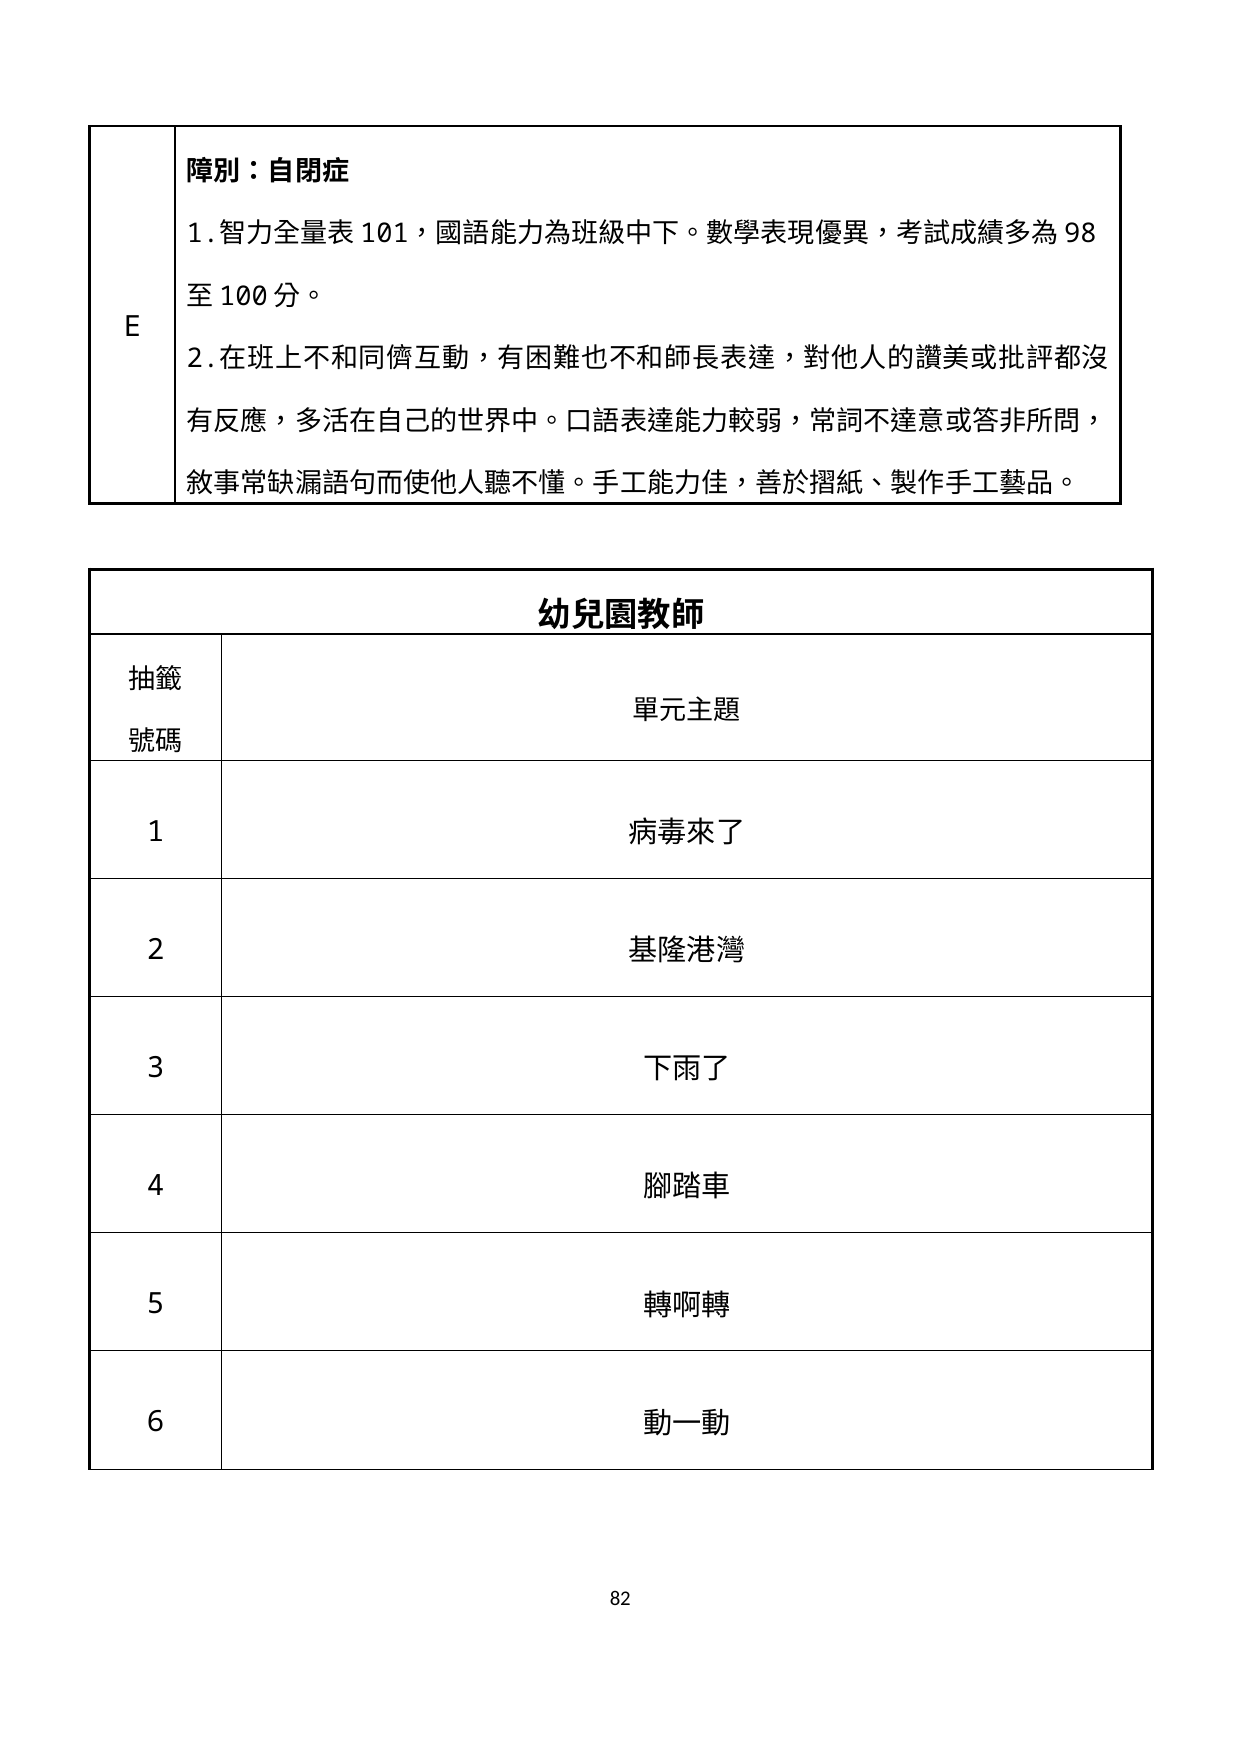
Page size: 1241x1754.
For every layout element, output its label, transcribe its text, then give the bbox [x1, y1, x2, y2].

table_cell 基隆港灣 [222, 879, 1151, 996]
table_cell 6 [91, 1351, 221, 1468]
table_cell 下雨了 [222, 997, 1151, 1114]
table_cell 抽籤 號碼 [91, 635, 221, 760]
table_cell 4 [91, 1115, 221, 1232]
table_cell 病毒來了 [222, 761, 1151, 878]
table_header 幼兒園教師 [91, 571, 1151, 633]
table_cell 腳踏車 [222, 1115, 1151, 1232]
table_cell 2 [91, 879, 221, 996]
table_cell E [91, 127, 174, 502]
table_cell 障別：自閉症 1.智力全量表101，國語能力為班級中下。數學表現優異，考試成績多為98至100分。 2.在班上不和同儕互動，有困難也不和師長表達，對他人的讚美或批評都沒有反應，多活在自己的世界中。口語表達能力較弱，常詞不達意或答非所問，敘事常缺漏語句而使他人聽不懂。手工能力佳，善於摺紙、製作手工藝品。 [176, 127, 1119, 502]
table_cell 轉啊轉 [222, 1233, 1151, 1350]
table_cell 單元主題 [222, 635, 1151, 760]
table_cell 3 [91, 997, 221, 1114]
table_cell 動一動 [222, 1351, 1151, 1468]
table_cell 5 [91, 1233, 221, 1350]
table_cell 1 [91, 761, 221, 878]
